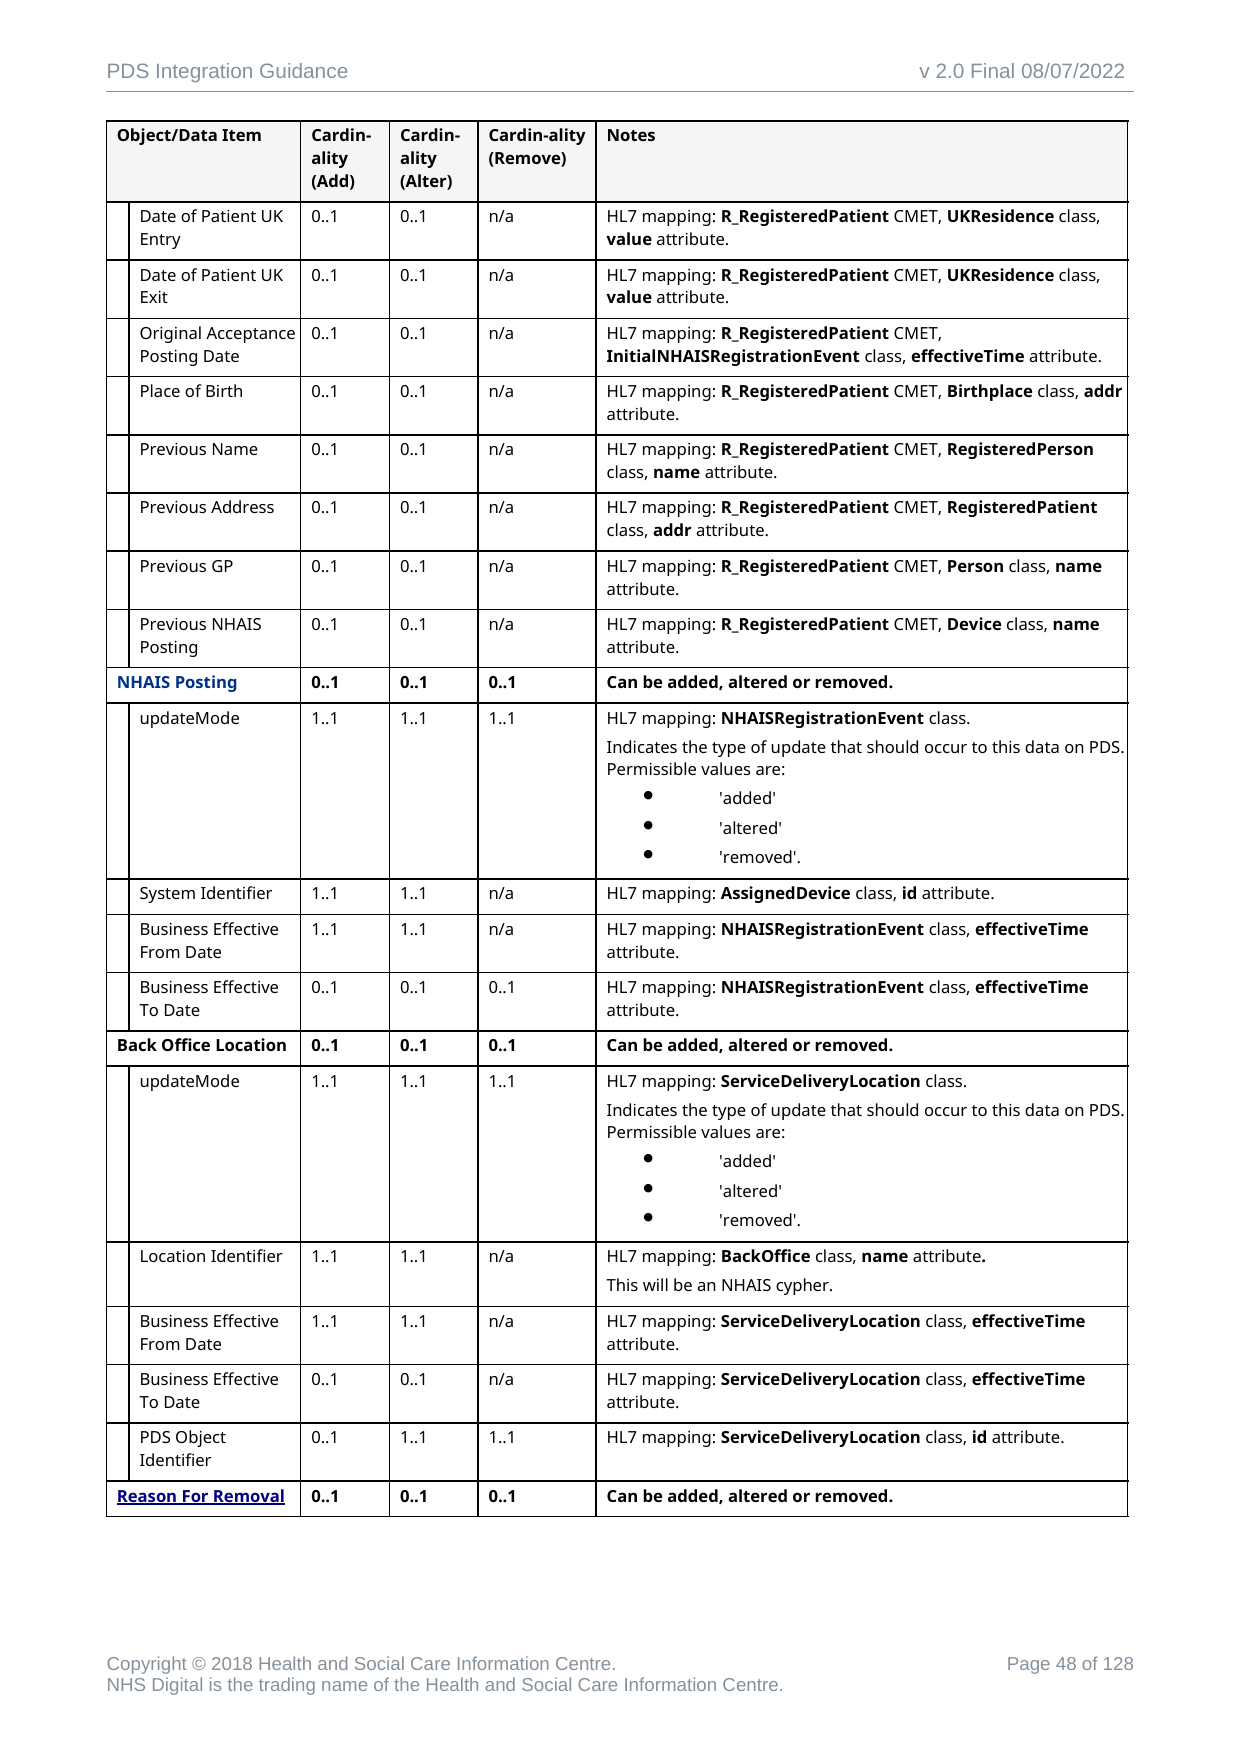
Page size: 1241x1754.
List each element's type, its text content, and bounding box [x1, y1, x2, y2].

table_cell 0..1 [301, 377, 389, 434]
table_cell 0..1 [479, 1032, 595, 1065]
table_cell [107, 880, 128, 913]
table_cell [107, 915, 128, 972]
table_cell [107, 704, 128, 878]
table_cell 0..1 [301, 973, 389, 1030]
table_header Cardin-ality (Alter) [390, 122, 477, 201]
table_cell HL7 mapping: NHAISRegistrationEvent class. Indicates the type of update that should occur to this data on PDS. Permissible values are: 'added' 'altered' 'removed'. [597, 704, 1127, 878]
table_cell [107, 261, 128, 317]
table_cell 1..1 [390, 1424, 477, 1480]
table_cell n/a [479, 1365, 595, 1422]
table_cell 0..1 [301, 494, 389, 550]
table_cell 0..1 [390, 552, 477, 608]
table_cell Business Effective To Date [130, 1365, 300, 1422]
table_cell 0..1 [301, 203, 389, 259]
table_cell [107, 436, 128, 492]
table_cell [107, 203, 128, 259]
table_cell Previous NHAIS Posting [130, 610, 300, 667]
table_cell Can be added, altered or removed. [597, 668, 1127, 702]
table_cell n/a [479, 436, 595, 492]
table_header Notes [597, 122, 1127, 201]
table_cell Can be added, altered or removed. [597, 1032, 1127, 1065]
table_cell 0..1 [390, 1032, 477, 1065]
table_cell [107, 1307, 128, 1364]
table_cell n/a [479, 1243, 595, 1306]
table_cell 0..1 [390, 261, 477, 317]
table_cell 0..1 [301, 261, 389, 317]
table_cell Original Acceptance Posting Date [130, 319, 300, 376]
table_cell 1..1 [301, 1067, 389, 1241]
table_cell n/a [479, 552, 595, 608]
table_cell NHAIS Posting [107, 668, 300, 702]
table_cell 0..1 [390, 973, 477, 1030]
table_cell 0..1 [390, 377, 477, 434]
table_cell HL7 mapping: ServiceDeliveryLocation class, effectiveTime attribute. [597, 1307, 1127, 1364]
table_cell 0..1 [390, 668, 477, 702]
table_cell 0..1 [390, 1365, 477, 1422]
table_cell 0..1 [390, 436, 477, 492]
table_cell 1..1 [390, 1243, 477, 1306]
table_cell 0..1 [301, 668, 389, 702]
table_cell HL7 mapping: ServiceDeliveryLocation class. Indicates the type of update that should occur to this data on PDS. Permissible values are: 'added' 'altered' 'removed'. [597, 1067, 1127, 1241]
table_cell 0..1 [479, 668, 595, 702]
table_cell [107, 1365, 128, 1422]
table_cell HL7 mapping: R_RegisteredPatient CMET, Birthplace class, addr attribute. [597, 377, 1127, 434]
table_cell HL7 mapping: R_RegisteredPatient CMET, RegisteredPerson class, name attribute. [597, 436, 1127, 492]
table_cell 1..1 [390, 704, 477, 878]
table_cell 1..1 [301, 1307, 389, 1364]
table_cell Previous Address [130, 494, 300, 550]
table_cell HL7 mapping: R_RegisteredPatient CMET, Person class, name attribute. [597, 552, 1127, 608]
table_cell Location Identifier [130, 1243, 300, 1306]
table_cell Date of Patient UK Exit [130, 261, 300, 317]
table_cell 0..1 [390, 494, 477, 550]
table_cell [107, 377, 128, 434]
table_cell n/a [479, 880, 595, 913]
table_cell 0..1 [301, 552, 389, 608]
table_cell 0..1 [301, 1482, 389, 1516]
table_cell n/a [479, 1307, 595, 1364]
table_cell 1..1 [479, 1067, 595, 1241]
table_cell [107, 552, 128, 608]
table_cell n/a [479, 261, 595, 317]
table_cell 1..1 [301, 915, 389, 972]
table_header Cardin-ality (Add) [301, 122, 389, 201]
table_cell 0..1 [301, 436, 389, 492]
table_cell 1..1 [301, 704, 389, 878]
table_cell [107, 1067, 128, 1241]
table_cell 1..1 [301, 880, 389, 913]
table_cell HL7 mapping: R_RegisteredPatient CMET, RegisteredPatient class, addr attribute. [597, 494, 1127, 550]
table_cell n/a [479, 494, 595, 550]
table_cell 1..1 [479, 1424, 595, 1480]
table_cell System Identifier [130, 880, 300, 913]
table_cell 0..1 [301, 1424, 389, 1480]
table_cell 0..1 [301, 610, 389, 667]
table_cell 1..1 [390, 1067, 477, 1241]
table_cell 0..1 [390, 1482, 477, 1516]
table_cell PDS Object Identifier [130, 1424, 300, 1480]
table_cell 0..1 [301, 319, 389, 376]
table_cell 0..1 [301, 1365, 389, 1422]
table_cell HL7 mapping: ServiceDeliveryLocation class, effectiveTime attribute. [597, 1365, 1127, 1422]
table_cell 0..1 [390, 319, 477, 376]
table_cell HL7 mapping: AssignedDevice class, id attribute. [597, 880, 1127, 913]
table_cell 1..1 [301, 1243, 389, 1306]
table_cell 1..1 [479, 704, 595, 878]
table_cell [107, 1243, 128, 1306]
table_cell HL7 mapping: R_RegisteredPatient CMET, UKResidence class, value attribute. [597, 203, 1127, 259]
table_cell Place of Birth [130, 377, 300, 434]
table_cell 0..1 [390, 610, 477, 667]
table_cell [107, 494, 128, 550]
table_cell 0..1 [479, 973, 595, 1030]
table_cell n/a [479, 915, 595, 972]
table_cell Previous GP [130, 552, 300, 608]
table_cell Business Effective To Date [130, 973, 300, 1030]
table_header Cardin-ality (Remove) [479, 122, 595, 201]
table_cell [107, 973, 128, 1030]
table_cell HL7 mapping: NHAISRegistrationEvent class, effectiveTime attribute. [597, 915, 1127, 972]
table_cell HL7 mapping: R_RegisteredPatient CMET, Device class, name attribute. [597, 610, 1127, 667]
table_cell Previous Name [130, 436, 300, 492]
table_cell 0..1 [390, 203, 477, 259]
table_cell updateMode [130, 1067, 300, 1241]
table_cell HL7 mapping: BackOffice class, name attribute. This will be an NHAIS cypher. [597, 1243, 1127, 1306]
table_cell Date of Patient UK Entry [130, 203, 300, 259]
table_cell HL7 mapping: ServiceDeliveryLocation class, id attribute. [597, 1424, 1127, 1480]
table_cell Can be added, altered or removed. [597, 1482, 1127, 1516]
table_cell HL7 mapping: R_RegisteredPatient CMET, InitialNHAISRegistrationEvent class, effectiveTime attribute. [597, 319, 1127, 376]
table_cell 1..1 [390, 880, 477, 913]
table_cell Reason For Removal [107, 1482, 300, 1516]
table_cell Back Office Location [107, 1032, 300, 1065]
table_cell 0..1 [301, 1032, 389, 1065]
table_cell HL7 mapping: R_RegisteredPatient CMET, UKResidence class, value attribute. [597, 261, 1127, 317]
table_cell [107, 610, 128, 667]
table_cell n/a [479, 203, 595, 259]
table_cell Business Effective From Date [130, 1307, 300, 1364]
table_cell n/a [479, 610, 595, 667]
table_cell Business Effective From Date [130, 915, 300, 972]
table_cell 0..1 [479, 1482, 595, 1516]
table_cell n/a [479, 377, 595, 434]
table_cell n/a [479, 319, 595, 376]
table_cell [107, 319, 128, 376]
table_cell updateMode [130, 704, 300, 878]
table_header Object/Data Item [107, 122, 300, 201]
table_cell HL7 mapping: NHAISRegistrationEvent class, effectiveTime attribute. [597, 973, 1127, 1030]
table_cell 1..1 [390, 1307, 477, 1364]
table_cell [107, 1424, 128, 1480]
table_cell 1..1 [390, 915, 477, 972]
